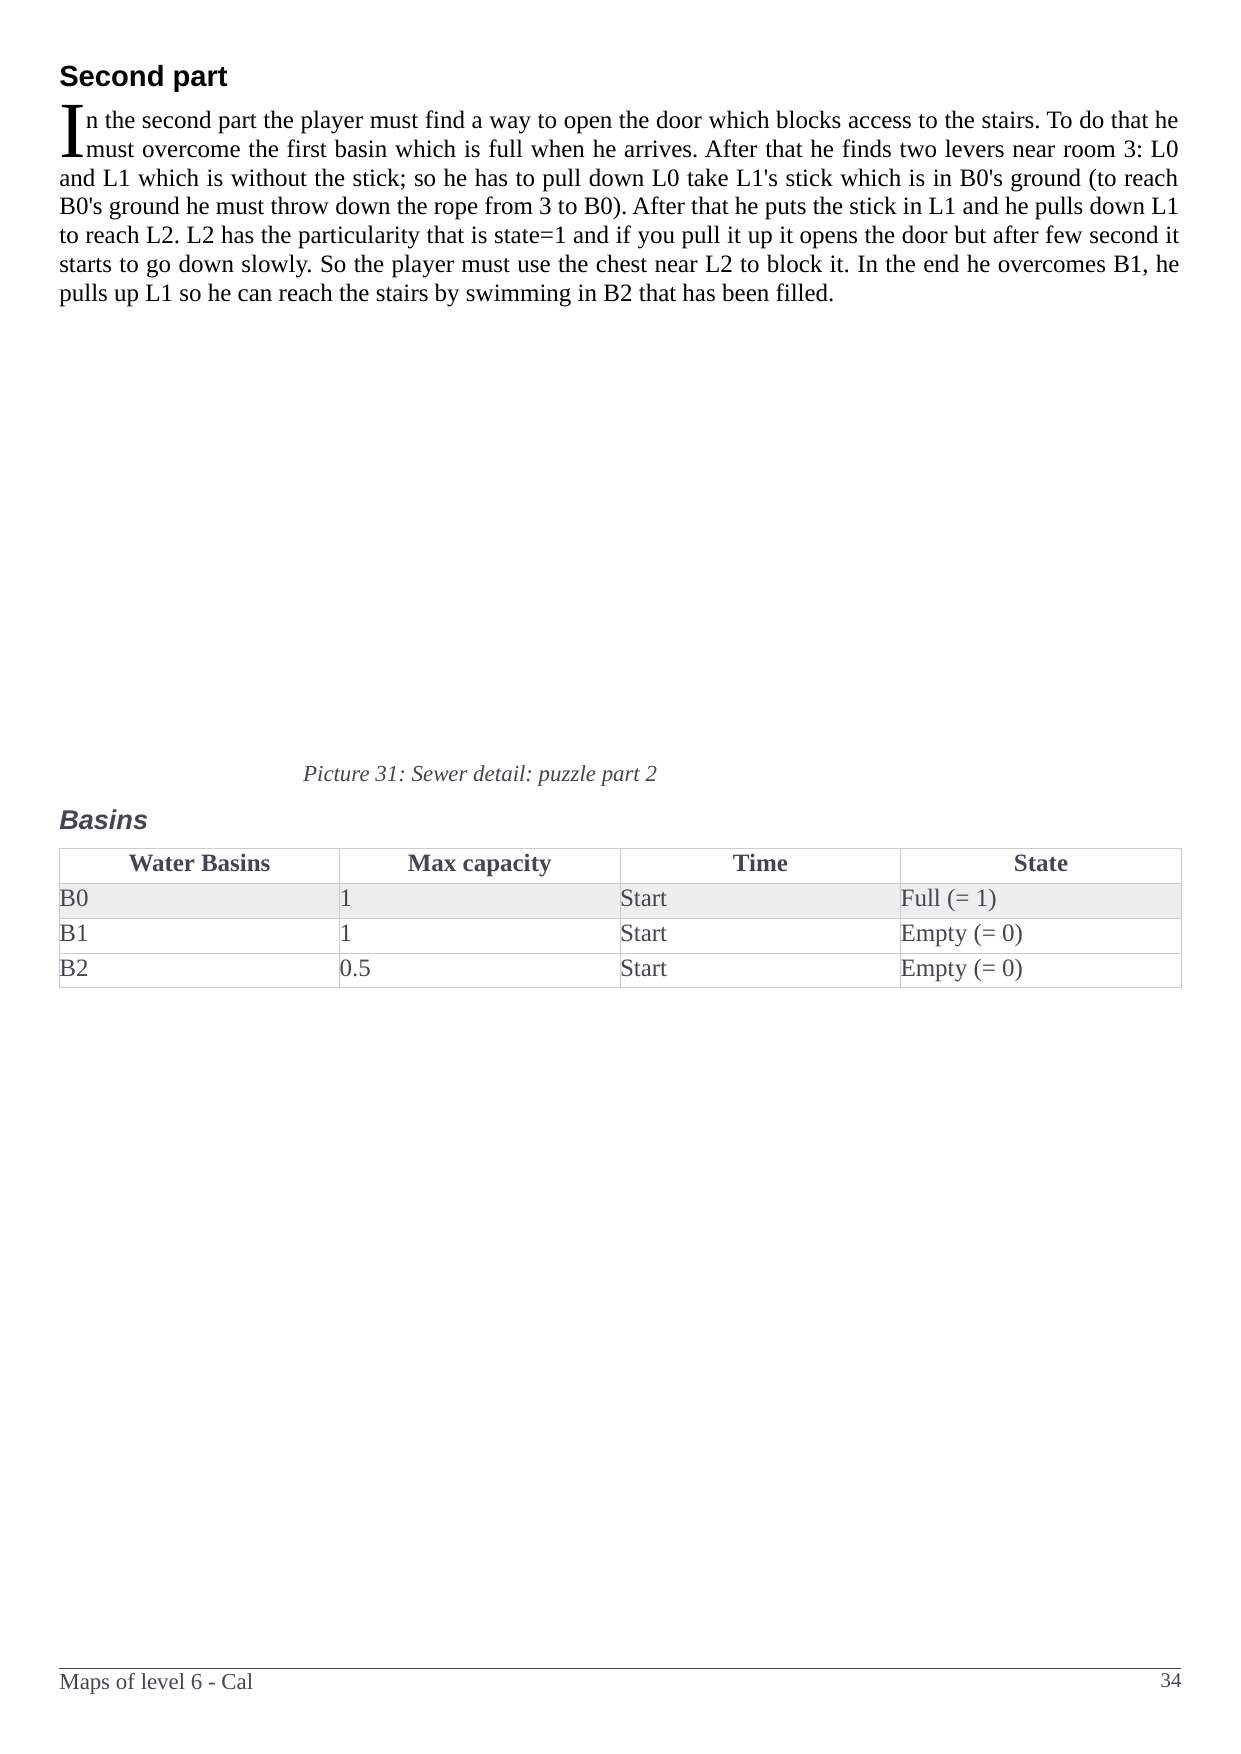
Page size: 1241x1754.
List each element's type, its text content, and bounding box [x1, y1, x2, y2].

text Picture 31: Sewer detail: puzzle part 2 [303, 325, 937, 786]
table_cell Start [621, 919, 900, 952]
text In the second part the player must find a way to open the door which blocks access to the stairs. To do that he must overcome the first basin which is full when he arrives. After that he finds two levers near room 3: L0 and L1 which is without the stick; so he has to pull down L0 take L1's stick which is in B0's ground (to reach B0's ground he must throw down the rope from 3 to B0). After that he puts the stick in L1 and he pulls down L1 to reach L2. L2 has the particularity that is state=1 and if you pull it up it opens the door but after few second it starts to go down slowly. So the player must use the chest near L2 to block it. In the end he overcomes B1, he pulls up L1 so he can reach the stairs by swimming in B2 that has been filled. [59, 105, 1181, 306]
table_cell 1 [340, 919, 620, 952]
table_cell Empty (= 0) [901, 954, 1181, 987]
table_cell B2 [60, 954, 339, 987]
table_cell 0.5 [340, 954, 620, 987]
table_cell B0 [60, 884, 339, 918]
table_cell B1 [60, 919, 339, 952]
table_cell Start [621, 954, 900, 987]
table_cell Full (= 1) [901, 884, 1181, 918]
table_header Time [621, 849, 900, 883]
subtitle Basins [59, 804, 1181, 836]
table_cell Empty (= 0) [901, 919, 1181, 952]
table_cell Start [621, 884, 900, 918]
subtitle Second part [59, 59, 1181, 93]
table_cell 1 [340, 884, 620, 918]
table_header Max capacity [340, 849, 620, 883]
table_header State [901, 849, 1181, 883]
table_header Water Basins [60, 849, 339, 883]
